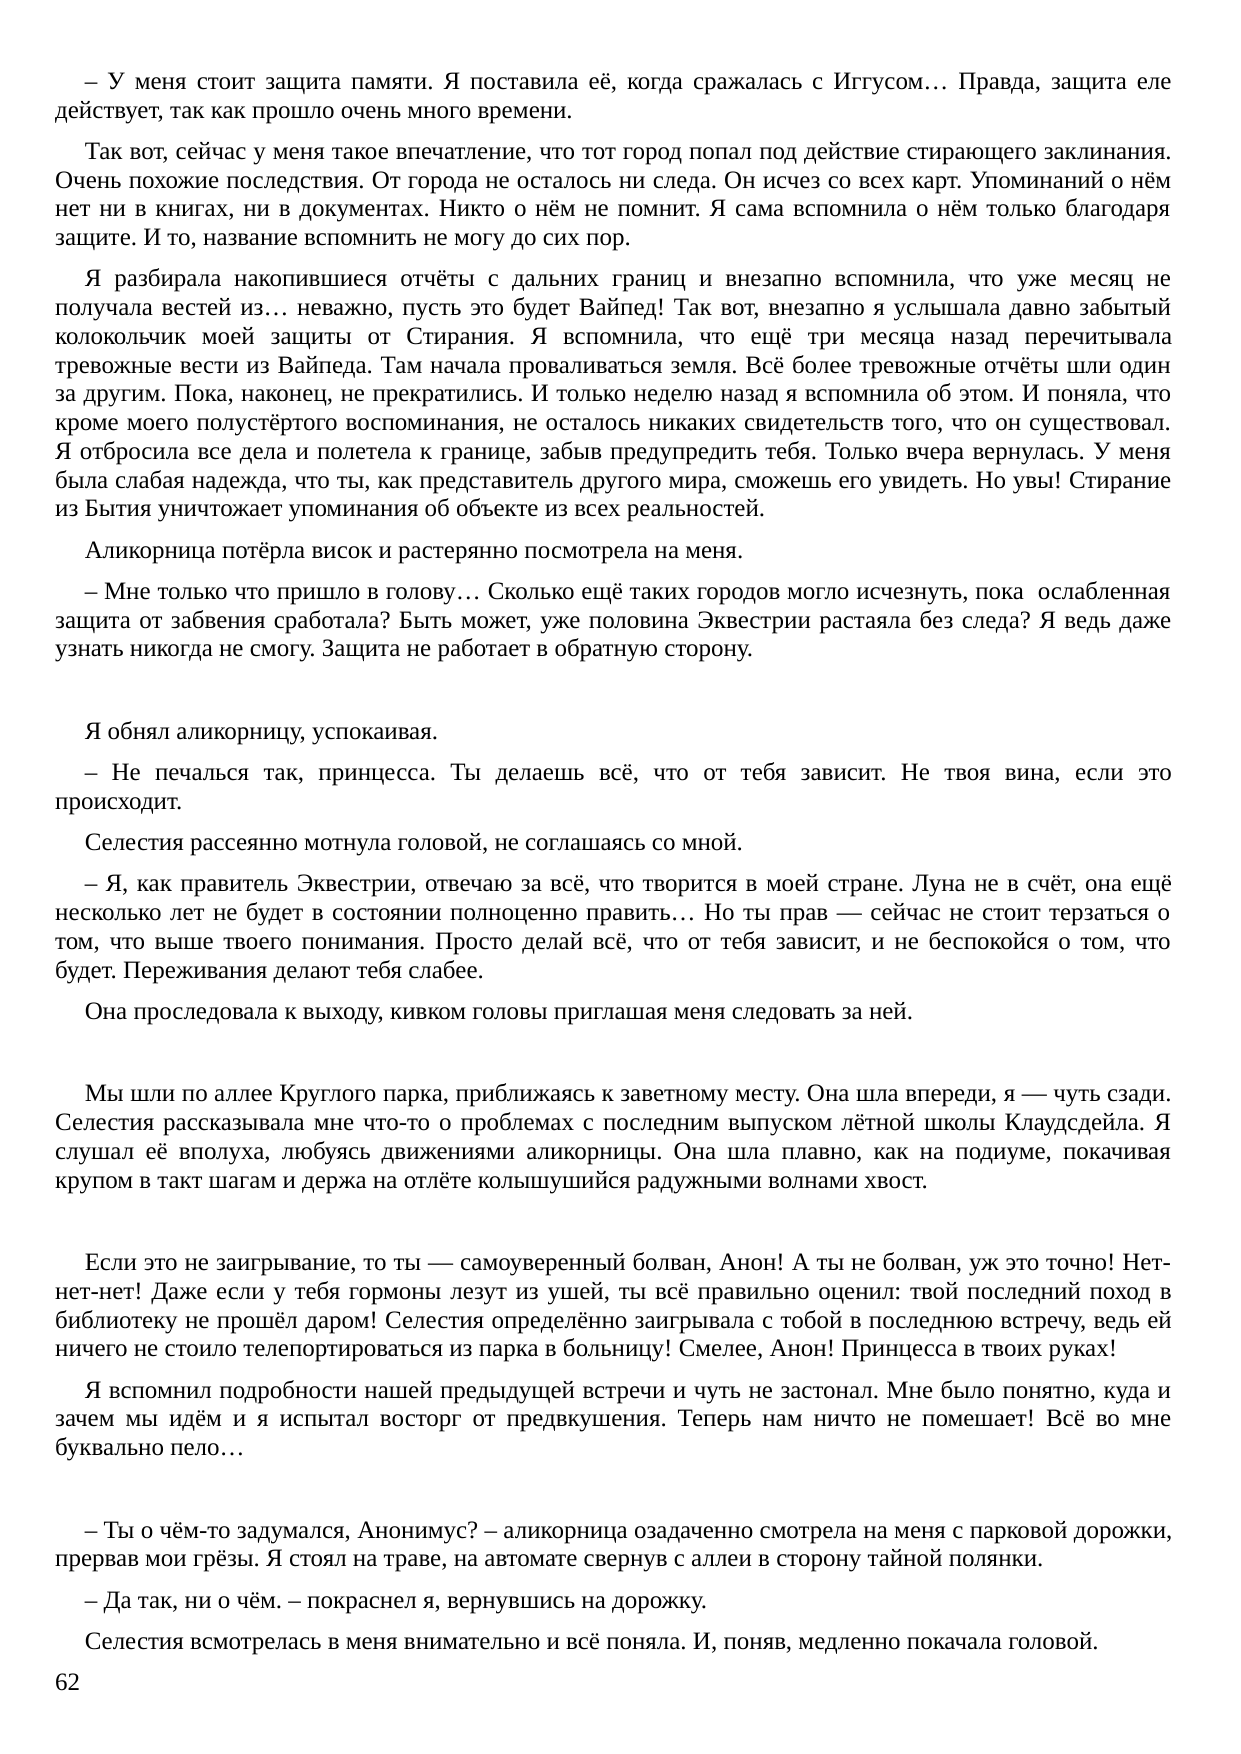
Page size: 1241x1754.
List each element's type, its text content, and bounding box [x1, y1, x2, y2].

text Селестия рассеянно мотнула головой, не соглашаясь со мной. [55, 827, 1173, 856]
text Мы шли по аллее Круглого парка, приближаясь к заветному месту. Она шла впереди, я — чуть cзади. Селестия рассказывала мне что-то о проблемах с последним выпуском лётной школы Клаудсдейла. Я слушал её вполуха, любуясь движениями аликорницы. Она шла плавно, как на подиуме, покачивая крупом в такт шагам и держа на отлёте колышушийся радужными волнами хвост. [55, 1078, 1173, 1193]
text – Ты о чём-то задумался, Анонимус? – аликорница озадаченно смотрела на меня с парковой дорожки, прервав мои грёзы. Я стоял на траве, на автомате свернув с аллеи в сторону тайной полянки. [55, 1515, 1173, 1572]
text Я вспомнил подробности нашей предыдущей встречи и чуть не застонал. Мне было понятно, куда и зачем мы идём и я испытал восторг от предвкушения. Теперь нам ничто не помешает! Всё во мне буквально пело… [55, 1375, 1173, 1461]
text – Я, как правитель Эквестрии, отвечаю за всё, что творится в моей стране. Луна не в счёт, она ещё несколько лет не будет в состоянии полноценно править… Но ты прав — сейчас не стоит терзаться о том, что выше твоего понимания. Просто делай всё, что от тебя зависит, и не беспокойся о том, что будет. Переживания делают тебя слабее. [55, 868, 1173, 983]
text Так вот, сейчас у меня такое впечатление, что тот город попал под действие стирающего заклинания. Очень похожие последствия. От города не осталось ни следа. Он исчез со всех карт. Упоминаний о нём нет ни в книгах, ни в документах. Никто о нём не помнит. Я сама вспомнила о нём только благодаря защите. И то, название вспомнить не могу до сих пор. [55, 136, 1173, 251]
text Я разбирала накопившиеся отчёты с дальних границ и внезапно вспомнила, что уже месяц не получала вестей из… неважно, пусть это будет Вайпед! Так вот, внезапно я услышала давно забытый колокольчик моей защиты от Стирания. Я вспомнила, что ещё три месяца назад перечитывала тревожные вести из Вайпеда. Там начала проваливаться земля. Всё более тревожные отчёты шли один за другим. Пока, наконец, не прекратились. И только неделю назад я вспомнила об этом. И поняла, что кроме моего полустёртого воспоминания, не осталось никаких свидетельств того, что он существовал. Я отбросила все дела и полетела к границе, забыв предупредить тебя. Только вчера вернулась. У меня была слабая надежда, что ты, как представитель другого мира, сможешь его увидеть. Но увы! Стирание из Бытия уничтожает упоминания об объекте из всех реальностей. [55, 263, 1173, 522]
text Она проследовала к выходу, кивком головы приглашая меня следовать за ней. [55, 996, 1173, 1025]
text Селестия всмотрелась в меня внимательно и всё поняла. И, поняв, медленно покачала головой. [55, 1626, 1173, 1655]
text Аликорница потёрла висок и растерянно посмотрела на меня. [55, 535, 1173, 563]
text – Не печалься так, принцесса. Ты делаешь всё, что от тебя зависит. Не твоя вина, если это происходит. [55, 757, 1173, 815]
text – Мне только что пришло в голову… Сколько ещё таких городов могло исчезнуть, пока ослабленная защита от забвения сработала? Быть может, уже половина Эквестрии растаяла без следа? Я ведь даже узнать никогда не смогу. Защита не работает в обратную сторону. [55, 576, 1173, 662]
text Я обнял аликорницу, успокаивая. [55, 716, 1173, 745]
text – Да так, ни о чём. – покраснел я, вернувшись на дорожку. [55, 1585, 1173, 1613]
text – У меня стоит защита памяти. Я поставила её, когда сражалась с Иггусом… Правда, защита еле действует, так как прошло очень много времени. [55, 66, 1173, 123]
text Если это не заигрывание, то ты — самоуверенный болван, Анон! А ты не болван, уж это точно! Нет-нет-нет! Даже если у тебя гормоны лезут из ушей, ты всё правильно оценил: твой последний поход в библиотеку не прошёл даром! Селестия определённо заигрывала с тобой в последнюю встречу, ведь ей ничего не стоило телепортироваться из парка в больницу! Смелее, Анон! Принцесса в твоих руках! [55, 1247, 1173, 1362]
